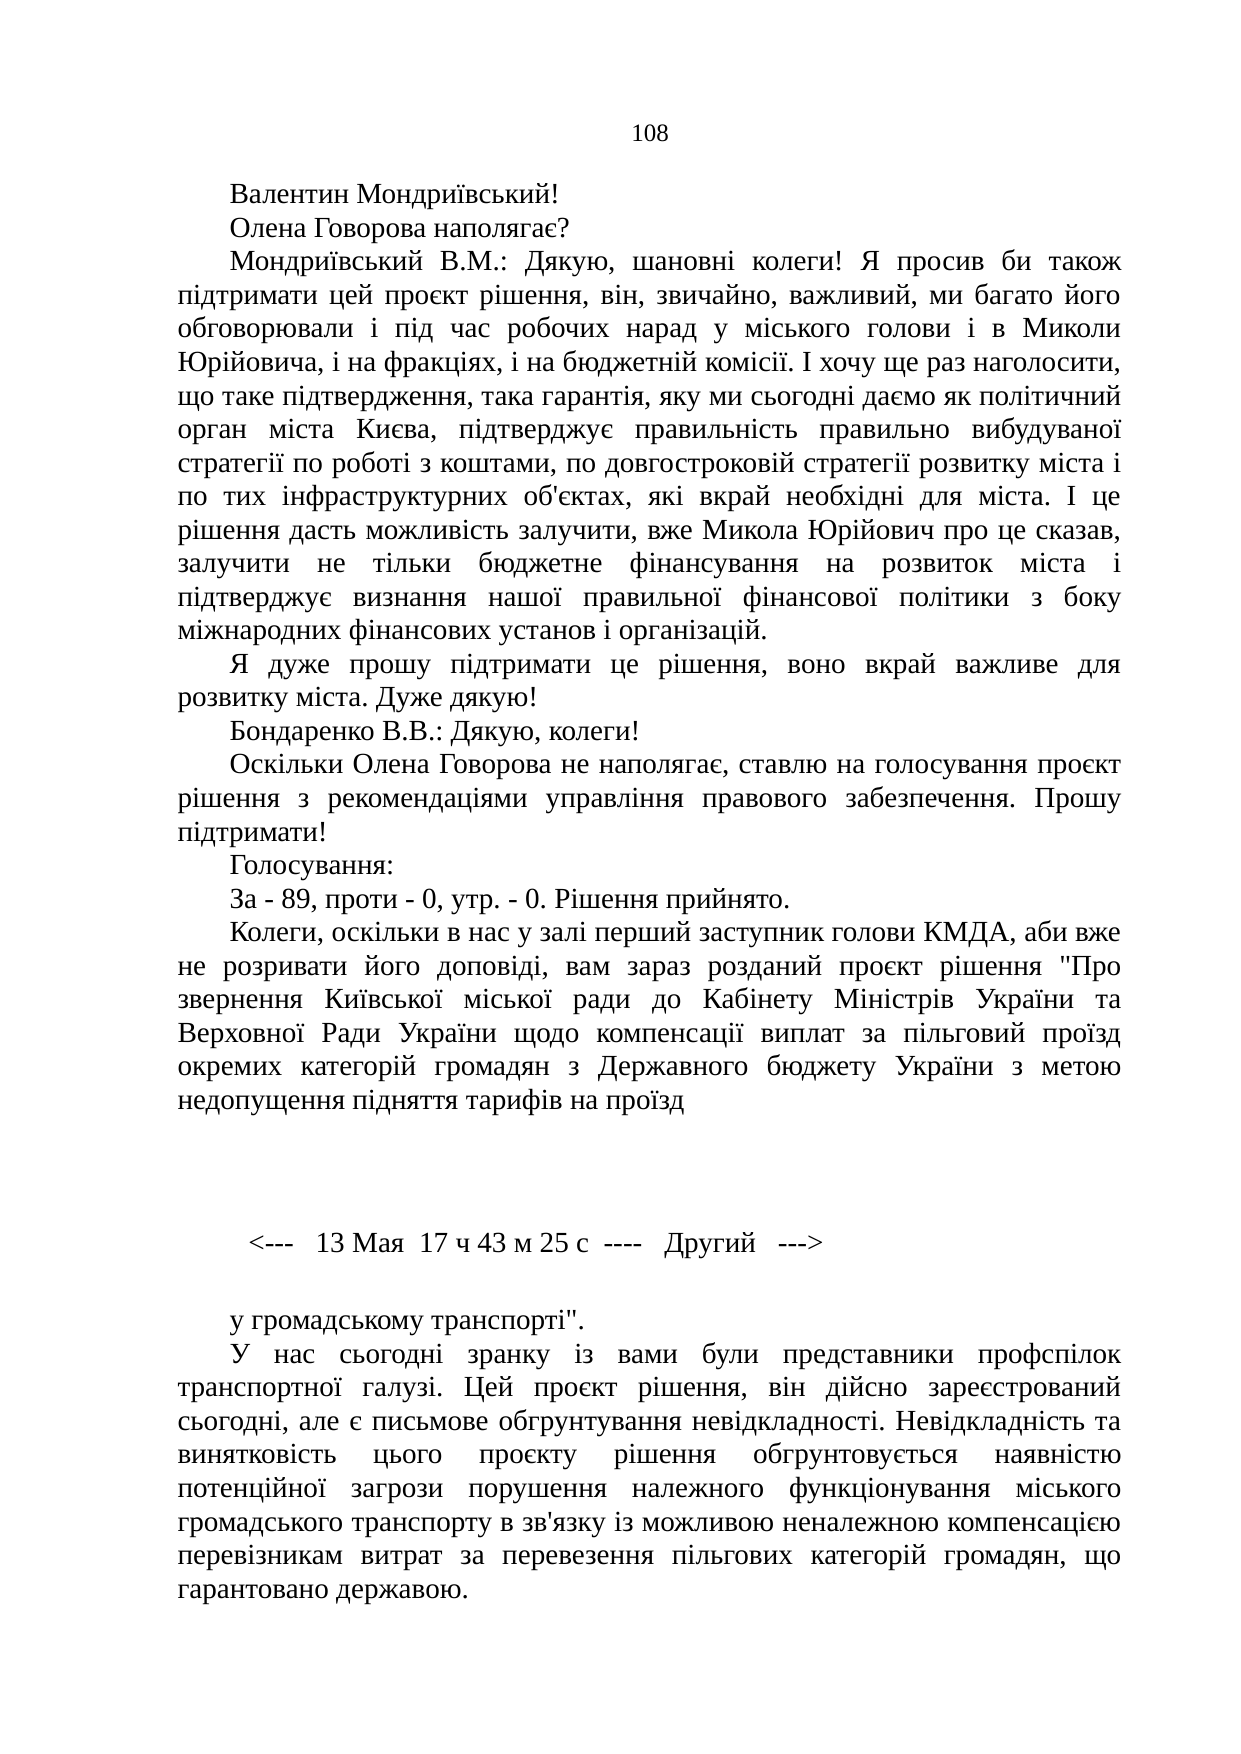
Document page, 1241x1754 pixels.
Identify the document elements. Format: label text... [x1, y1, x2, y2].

text <--- 13 Мая 17 ч 43 м 25 с ---- Другий ---> [177, 1183, 1122, 1269]
text Голосування: [177, 847, 1122, 881]
text Я дуже прошу підтримати це рішення, воно вкрай важливе для розвитку міста. Дуже дякую! [177, 646, 1122, 713]
text За - 89, проти - 0, утр. - 0. Рішення прийнято. [177, 881, 1122, 914]
text Оскільки Олена Говорова не наполягає, ставлю на голосування проєкт рішення з рекомендаціями управління правового забезпечення. Прошу підтримати! [177, 747, 1122, 847]
text Мондриївський В.М.: Дякую, шановні колеги! Я просив би також підтримати цей проєкт рішення, він, звичайно, важливий, ми багато його обговорювали і під час робочих нарад у міського голови і в Миколи Юрійовича, і на фракціях, і на бюджетній комісії. І хочу ще раз наголосити, що таке підтвердження, така гарантія, яку ми сьогодні даємо як політичний орган міста Києва, підтверджує правильність правильно вибудуваної стратегії по роботі з коштами, по довгостроковій стратегії розвитку міста і по тих інфраструктурних об'єктах, які вкрай необхідні для міста. І це рішення дасть можливість залучити, вже Микола Юрійович про це сказав, залучити не тільки бюджетне фінансування на розвиток міста і підтверджує визнання нашої правильної фінансової політики з боку міжнародних фінансових установ і організацій. [177, 243, 1122, 646]
text у громадському транспорті". [177, 1302, 1122, 1336]
text Бондаренко В.В.: Дякую, колеги! [177, 713, 1122, 747]
text Колеги, оскільки в нас у залі перший заступник голови КМДА, аби вже не розривати його доповіді, вам зараз розданий проєкт рішення "Про звернення Київської міської ради до Кабінету Міністрів України та Верховної Ради України щодо компенсації виплат за пільговий проїзд окремих категорій громадян з Державного бюджету України з метою недопущення підняття тарифів на проїзд [177, 914, 1122, 1116]
text Олена Говорова наполягає? [177, 210, 1122, 243]
text Валентин Мондриївський! [177, 176, 1122, 210]
text У нас сьогодні зранку із вами були представники профспілок транспортної галузі. Цей проєкт рішення, він дійсно зареєстрований сьогодні, але є письмове обгрунтування невідкладності. Невідкладність та винятковість цього проєкту рішення обгрунтовується наявністю потенційної загрози порушення належного функціонування міського громадського транспорту в зв'язку із можливою неналежною компенсацією перевізникам витрат за перевезення пільгових категорій громадян, що гарантовано державою. [177, 1336, 1122, 1604]
